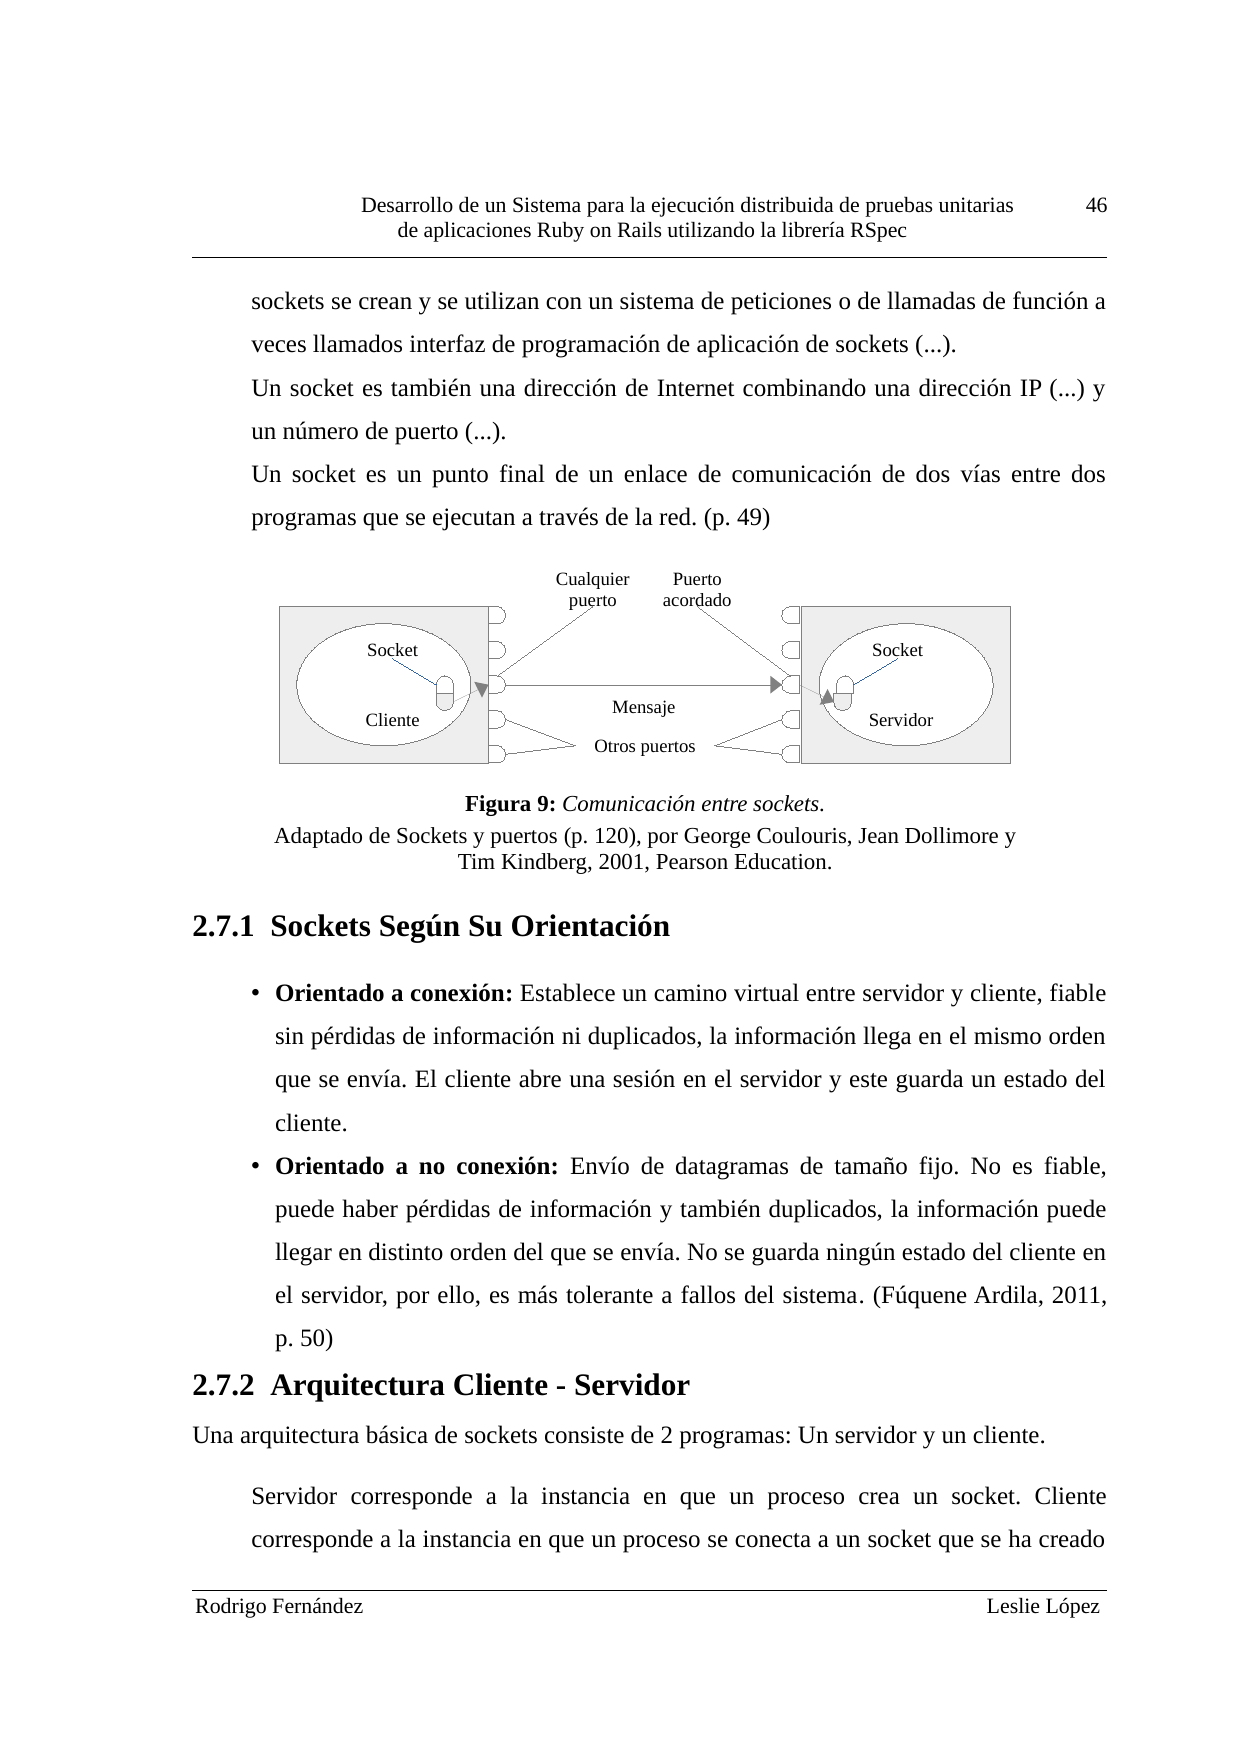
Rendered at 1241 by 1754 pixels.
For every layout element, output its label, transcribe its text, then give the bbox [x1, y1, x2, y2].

text Figura 9: Comunicación entre sockets. [257, 790, 1033, 816]
text Un socket es también una dirección de Internet combinando una dirección IP (...) y un número de puerto (...). [251, 373, 1107, 444]
text sockets se crean y se utilizan con un sistema de peticiones o de llamadas de función a veces llamados interfaz de programación de aplicación de sockets (...). [251, 286, 1107, 358]
list Orientado a no conexión: Envío de datagramas de tamaño fijo. No es fiable, puede haber pérdidas de información y también duplicados, la información puede llegar en distinto orden del que se envía. No se guarda ningún estado del cliente en el servidor, por ello, es más tolerante a fallos del sistema. (Fúquene Ardila, 2011, p. 50)⁠ [251, 1151, 1107, 1352]
text Un socket es un punto final de un enlace de comunicación de dos vías entre dos programas que se ejecutan a través de la red. (p. 49) [251, 459, 1107, 531]
subtitle Arquitectura cliente - servidor [192, 1366, 1107, 1402]
text Servidor corresponde a la instancia en que un proceso crea un socket. Cliente corresponde a la instancia en que un proceso se conecta a un socket que se ha creado [251, 1481, 1107, 1553]
text Una arquitectura básica de sockets consiste de 2 programas: Un servidor y un cliente. [192, 1420, 1107, 1449]
text Adaptado de Sockets y puertos (p. 120), por George Coulouris, Jean Dollimore y Tim Kindberg, 2001, Pearson Education. [257, 822, 1033, 875]
subtitle Sockets según su orientación [192, 907, 1107, 943]
list Orientado a conexión: Establece un camino virtual entre servidor y cliente, fiable sin pérdidas de información ni duplicados, la información llega en el mismo orden que se envía. El cliente abre una sesión en el servidor y este guarda un estado del cliente. [251, 978, 1107, 1136]
